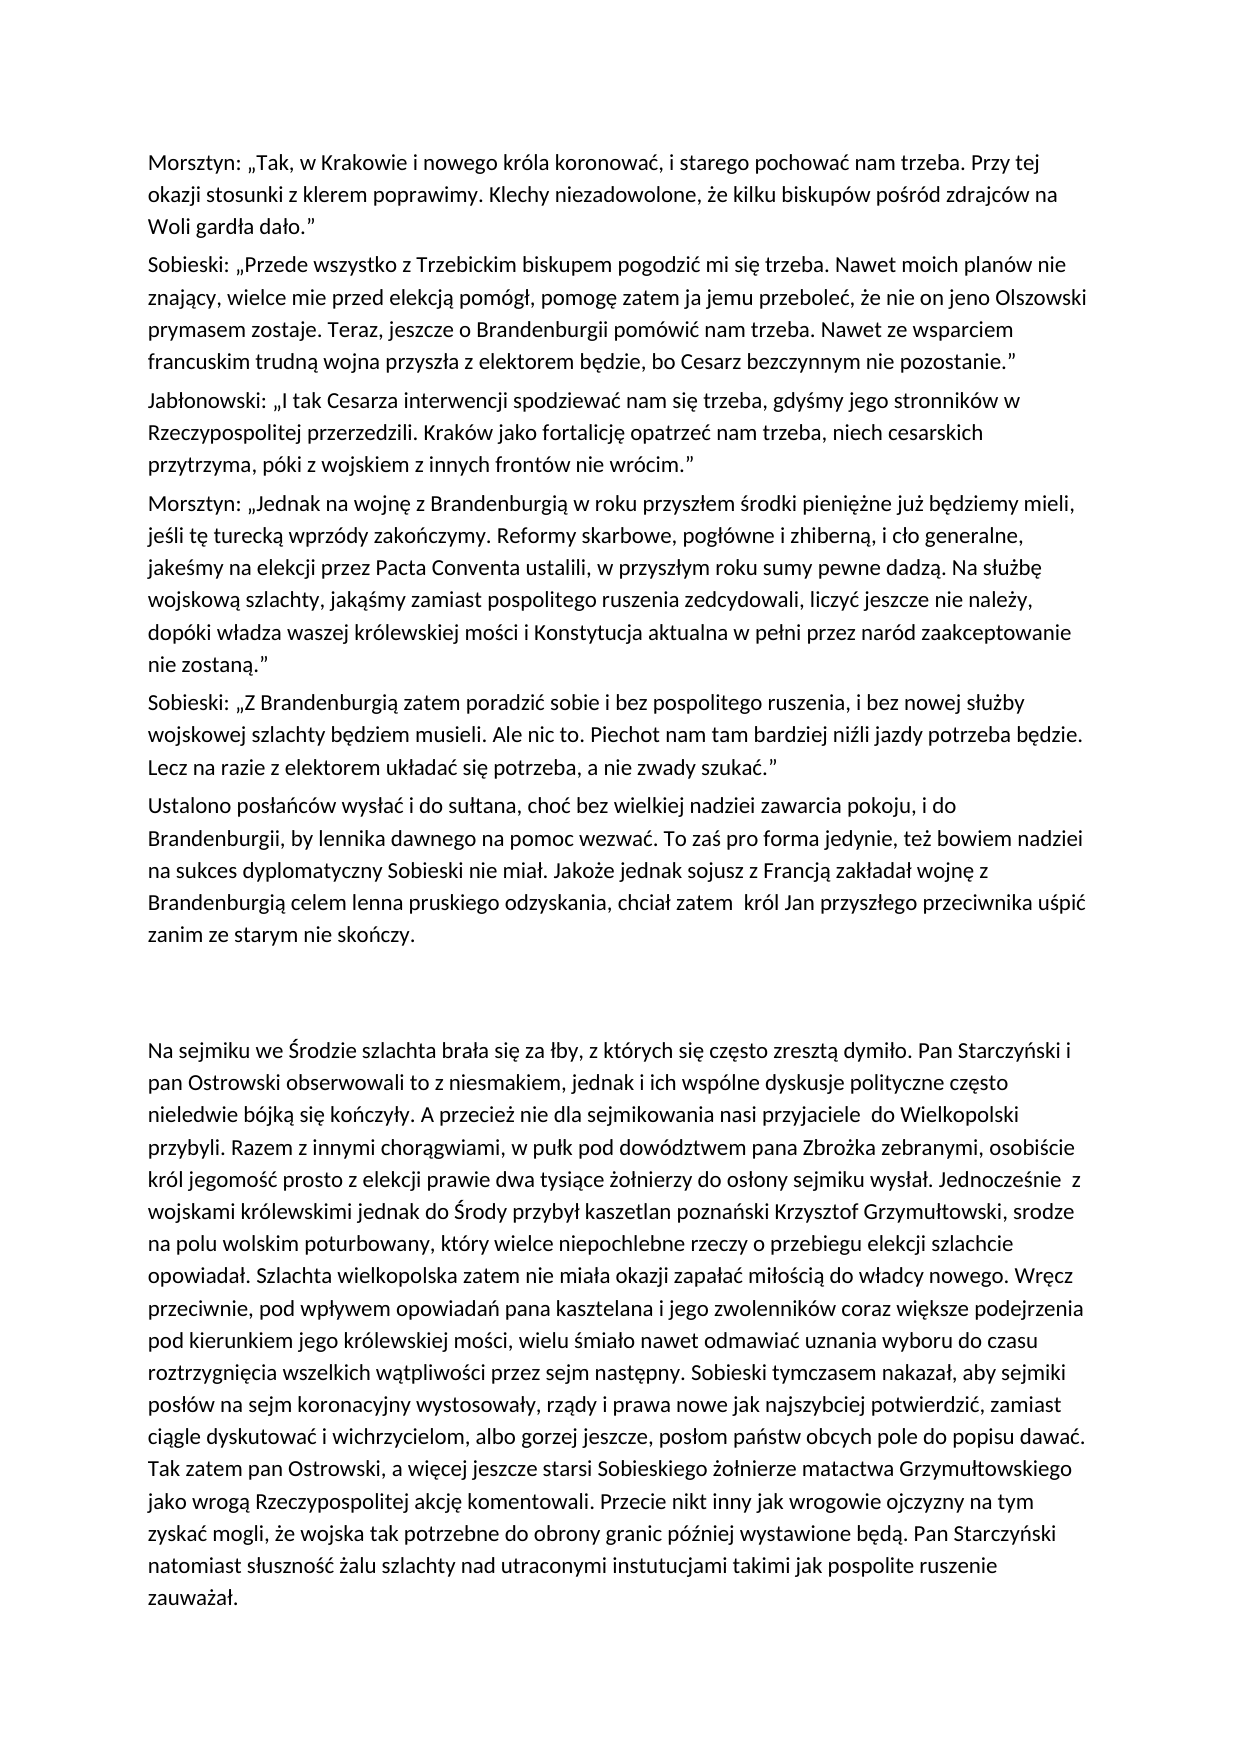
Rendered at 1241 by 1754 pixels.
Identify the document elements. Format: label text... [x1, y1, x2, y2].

text Jabłonowski: „I tak Cesarza interwencji spodziewać nam się trzeba, gdyśmy jego stronników w Rzeczypospolitej przerzedzili. Kraków jako fortalicję opatrzeć nam trzeba, niech cesarskich przytrzyma, póki z wojskiem z innych frontów nie wrócim.” [148, 386, 1093, 478]
text Ustalono posłańców wysłać i do sułtana, choć bez wielkiej nadziei zawarcia pokoju, i do Brandenburgii, by lennika dawnego na pomoc wezwać. To zaś pro forma jedynie, też bowiem nadziei na sukces dyplomatyczny Sobieski nie miał. Jakoże jednak sojusz z Francją zakładał wojnę z Brandenburgią celem lenna pruskiego odzyskania, chciał zatem król Jan przyszłego przeciwnika uśpić zanim ze starym nie skończy. [148, 791, 1093, 948]
text Sobieski: „Z Brandenburgią zatem poradzić sobie i bez pospolitego ruszenia, i bez nowej służby wojskowej szlachty będziem musieli. Ale nic to. Piechot nam tam bardziej niźli jazdy potrzeba będzie. Lecz na razie z elektorem układać się potrzeba, a nie zwady szukać.” [148, 688, 1093, 781]
text Morsztyn: „Tak, w Krakowie i nowego króla koronować, i starego pochować nam trzeba. Przy tej okazji stosunki z klerem poprawimy. Klechy niezadowolone, że kilku biskupów pośród zdrajców na Woli gardła dało.” [148, 148, 1093, 240]
text Morsztyn: „Jednak na wojnę z Brandenburgią w roku przyszłem środki pieniężne już będziemy mieli, jeśli tę turecką wprzódy zakończymy. Reformy skarbowe, pogłówne i zhiberną, i cło generalne, jakeśmy na elekcji przez Pacta Conventa ustalili, w przyszłym roku sumy pewne dadzą. Na służbę wojskową szlachty, jakąśmy zamiast pospolitego ruszenia zedcydowali, liczyć jeszcze nie należy, dopóki władza waszej królewskiej mości i Konstytucja aktualna w pełni przez naród zaakceptowanie nie zostaną.” [148, 489, 1093, 678]
text Na sejmiku we Środzie szlachta brała się za łby, z których się często zresztą dymiło. Pan Starczyński i pan Ostrowski obserwowali to z niesmakiem, jednak i ich wspólne dyskusje polityczne często nieledwie bójką się kończyły. A przecież nie dla sejmikowania nasi przyjaciele do Wielkopolski przybyli. Razem z innymi chorągwiami, w pułk pod dowództwem pana Zbrożka zebranymi, osobiście król jegomość prosto z elekcji prawie dwa tysiące żołnierzy do osłony sejmiku wysłał. Jednocześnie z wojskami królewskimi jednak do Środy przybył kaszetlan poznański Krzysztof Grzymułtowski, srodze na polu wolskim poturbowany, który wielce niepochlebne rzeczy o przebiegu elekcji szlachcie opowiadał. Szlachta wielkopolska zatem nie miała okazji zapałać miłością do władcy nowego. Wręcz przeciwnie, pod wpływem opowiadań pana kasztelana i jego zwolenników coraz większe podejrzenia pod kierunkiem jego królewskiej mości, wielu śmiało nawet odmawiać uznania wyboru do czasu roztrzygnięcia wszelkich wątpliwości przez sejm następny. Sobieski tymczasem nakazał, aby sejmiki posłów na sejm koronacyjny wystosowały, rządy i prawa nowe jak najszybciej potwierdzić, zamiast ciągle dyskutować i wichrzycielom, albo gorzej jeszcze, posłom państw obcych pole do popisu dawać. Tak zatem pan Ostrowski, a więcej jeszcze starsi Sobieskiego żołnierze matactwa Grzymułtowskiego jako wrogą Rzeczypospolitej akcję komentowali. Przecie nikt inny jak wrogowie ojczyzny na tym zyskać mogli, że wojska tak potrzebne do obrony granic później wystawione będą. Pan Starczyński natomiast słuszność żalu szlachty nad utraconymi instutucjami takimi jak pospolite ruszenie zauważał. [148, 1036, 1093, 1611]
text Sobieski: „Przede wszystko z Trzebickim biskupem pogodzić mi się trzeba. Nawet moich planów nie znający, wielce mie przed elekcją pomógł, pomogę zatem ja jemu przeboleć, że nie on jeno Olszowski prymasem zostaje. Teraz, jeszcze o Brandenburgii pomówić nam trzeba. Nawet ze wsparciem francuskim trudną wojna przyszła z elektorem będzie, bo Cesarz bezczynnym nie pozostanie.” [148, 251, 1093, 375]
